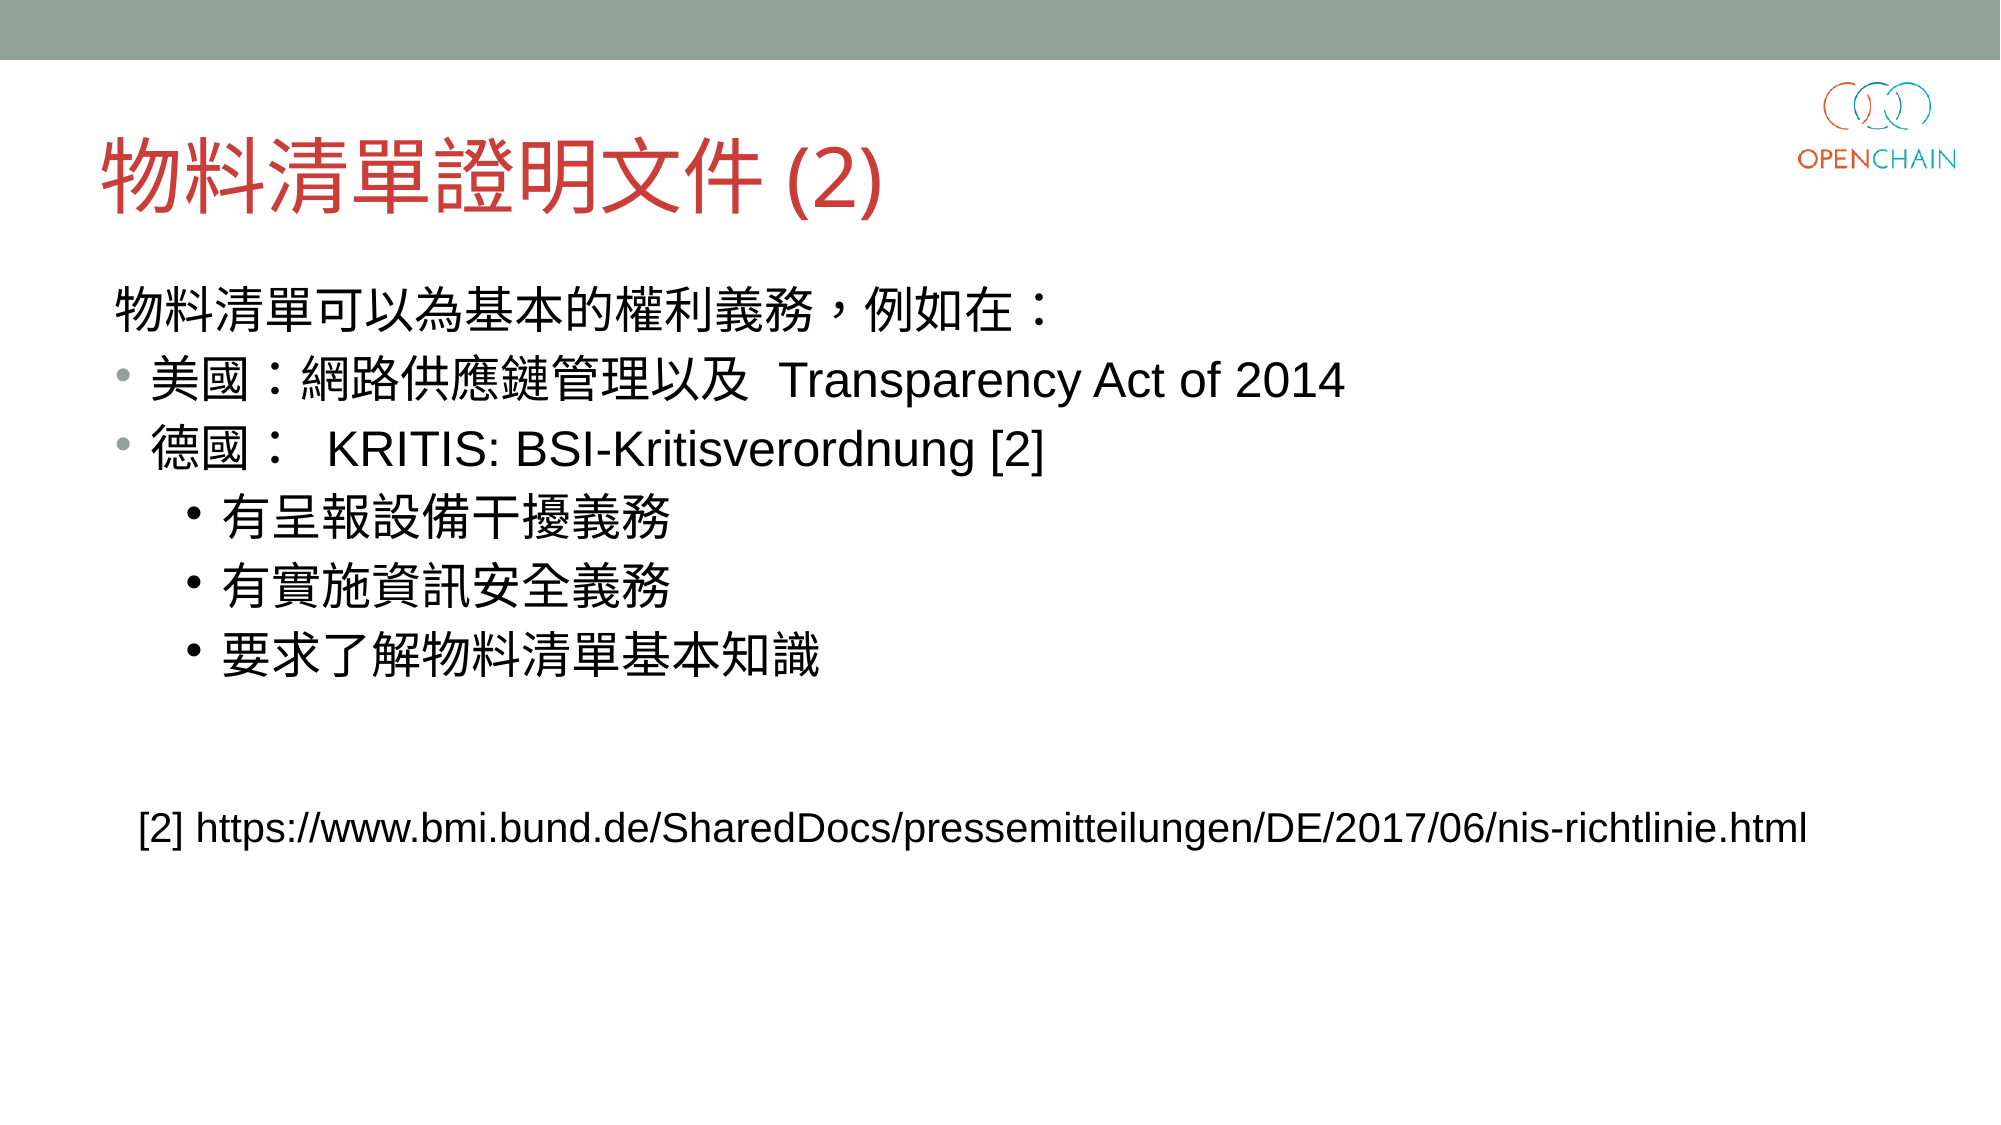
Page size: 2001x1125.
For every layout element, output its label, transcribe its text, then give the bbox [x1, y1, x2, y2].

text_box 物料清單證明文件(2) [100, 52, 1899, 225]
text_box 物料清單可以為基本的權利義務，例如在： 美國：網路供應鏈管理以及 Transparency Act of 2014 德國： KRITIS: BSI-Kritisverordnung [2] 有呈報設備干擾義務 有實施資訊安全義務 要求了解物料清單基本知識 [100, 263, 1981, 941]
text_box [2] https://www.bmi.bund.de/SharedDocs/pressemitteilungen/DE/2017/06/nis-richtlinie.html [123, 793, 1958, 881]
